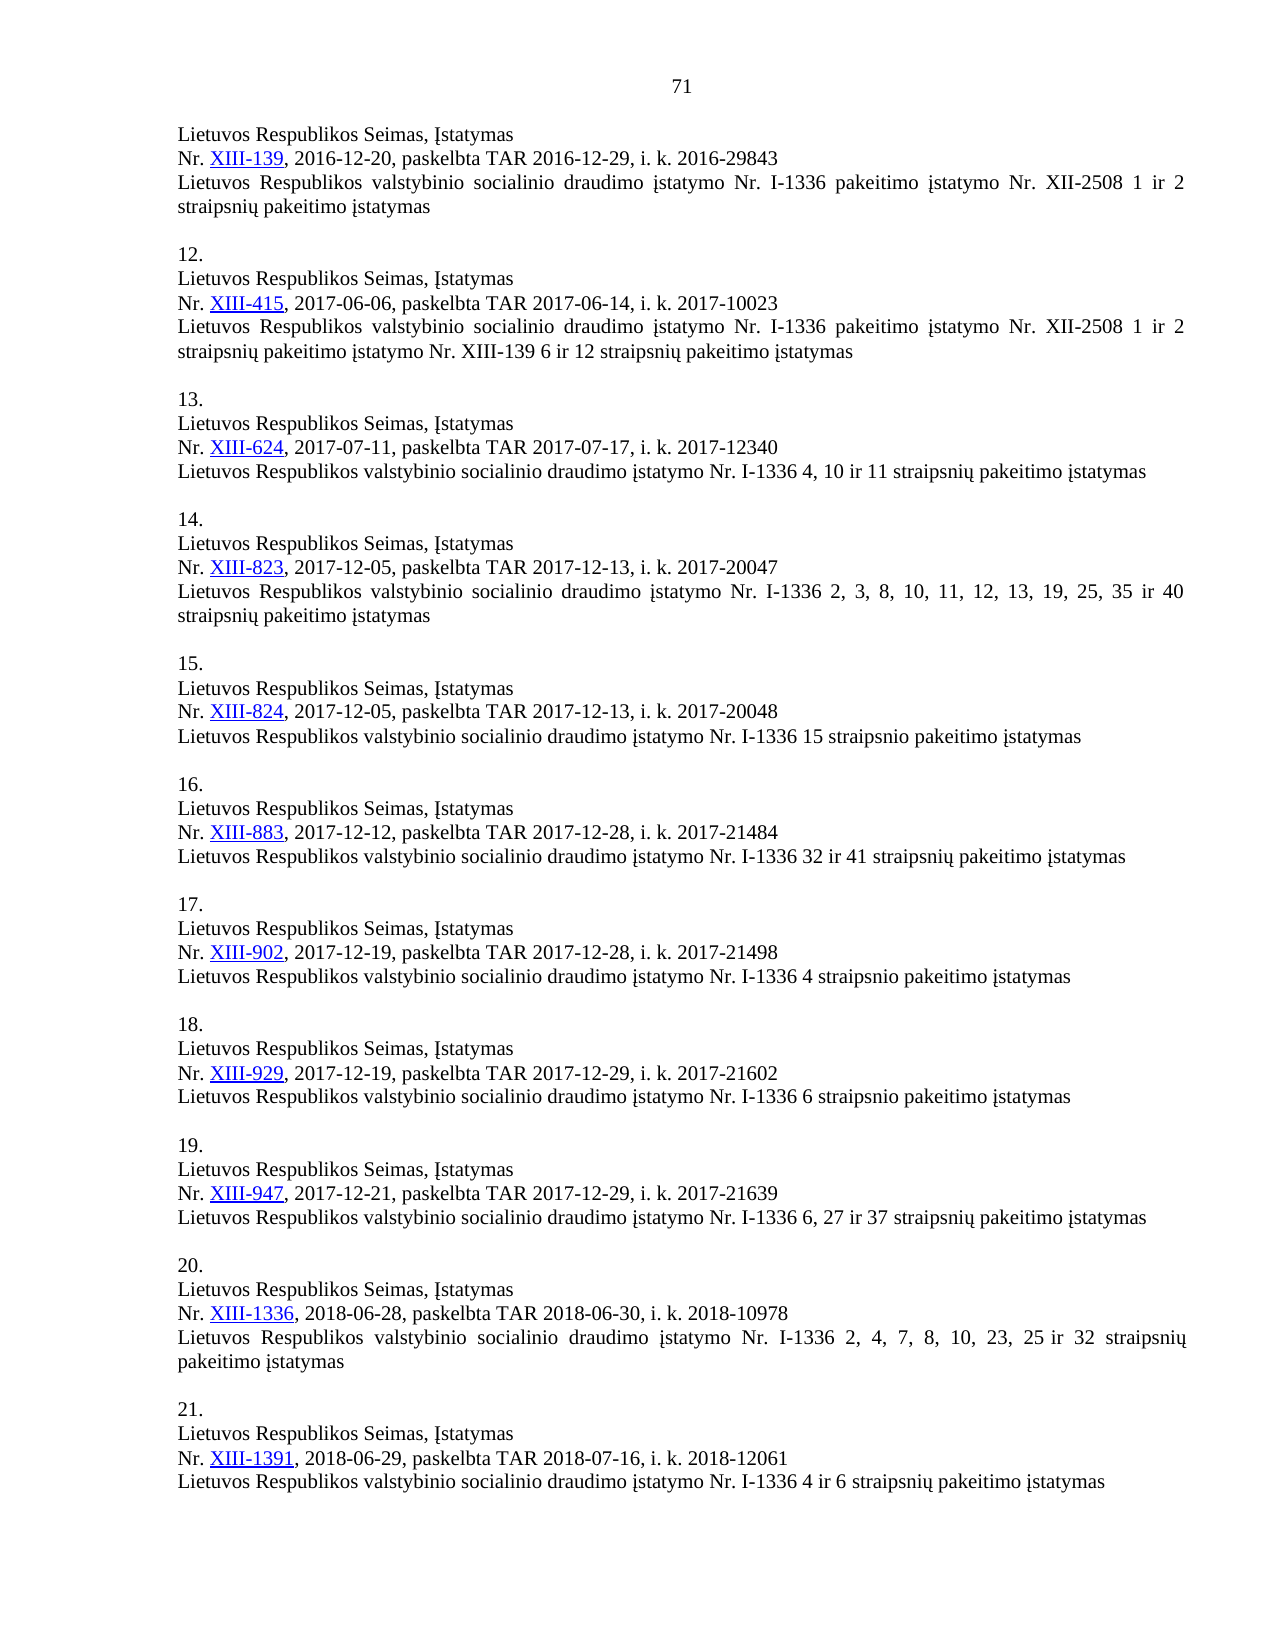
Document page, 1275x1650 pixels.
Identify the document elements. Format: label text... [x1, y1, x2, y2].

text Nr. XIII-902, 2017-12-19, paskelbta TAR 2017-12-28, i. k. 2017-21498 [177, 940, 1186, 964]
text Lietuvos Respublikos Seimas, Įstatymas [177, 1421, 1186, 1445]
text Lietuvos Respublikos valstybinio socialinio draudimo įstatymo Nr. I-1336 6, 27 ir 37 straipsnių pakeitimo įstatymas [177, 1205, 1186, 1229]
text Nr. XIII-824, 2017-12-05, paskelbta TAR 2017-12-13, i. k. 2017-20048 [177, 699, 1186, 723]
text Lietuvos Respublikos Seimas, Įstatymas [177, 1277, 1186, 1301]
text Nr. XIII-823, 2017-12-05, paskelbta TAR 2017-12-13, i. k. 2017-20047 [177, 555, 1186, 579]
text Nr. XIII-883, 2017-12-12, paskelbta TAR 2017-12-28, i. k. 2017-21484 [177, 820, 1186, 844]
text Nr. XIII-1391, 2018-06-29, paskelbta TAR 2018-07-16, i. k. 2018-12061 [177, 1445, 1186, 1469]
text Lietuvos Respublikos valstybinio socialinio draudimo įstatymo Nr. I-1336 4 ir 6 straipsnių pakeitimo įstatymas [177, 1469, 1186, 1493]
text 16. [177, 772, 1186, 796]
text 17. [177, 892, 1186, 916]
text Lietuvos Respublikos Seimas, Įstatymas [177, 1036, 1186, 1060]
text Nr. XIII-947, 2017-12-21, paskelbta TAR 2017-12-29, i. k. 2017-21639 [177, 1181, 1186, 1205]
text Lietuvos Respublikos Seimas, Įstatymas [177, 1157, 1186, 1181]
text Lietuvos Respublikos Seimas, Įstatymas [177, 411, 1186, 435]
text Lietuvos Respublikos Seimas, Įstatymas [177, 916, 1186, 940]
text Lietuvos Respublikos Seimas, Įstatymas [177, 796, 1186, 820]
text Lietuvos Respublikos Seimas, Įstatymas [177, 266, 1186, 290]
text Lietuvos Respublikos valstybinio socialinio draudimo įstatymo Nr. I-1336 4 straipsnio pakeitimo įstatymas [177, 964, 1186, 988]
text Lietuvos Respublikos valstybinio socialinio draudimo įstatymo Nr. I-1336 4, 10 ir 11 straipsnių pakeitimo įstatymas [177, 459, 1186, 483]
text 19. [177, 1133, 1186, 1157]
text Lietuvos Respublikos valstybinio socialinio draudimo įstatymo Nr. I-1336 2, 3, 8, 10, 11, 12, 13, 19, 25, 35 ir 40 straipsnių pakeitimo įstatymas [177, 579, 1186, 627]
text Lietuvos Respublikos valstybinio socialinio draudimo įstatymo Nr. I-1336 2, 4, 7, 8, 10, 23, 25 ir 32 straipsnių pakeitimo įstatymas [177, 1325, 1186, 1373]
text Lietuvos Respublikos valstybinio socialinio draudimo įstatymo Nr. I-1336 pakeitimo įstatymo Nr. XII-2508 1 ir 2 straipsnių pakeitimo įstatymo Nr. XIII-139 6 ir 12 straipsnių pakeitimo įstatymas [177, 314, 1186, 363]
text Nr. XIII-415, 2017-06-06, paskelbta TAR 2017-06-14, i. k. 2017-10023 [177, 290, 1186, 314]
text 12. [177, 242, 1186, 266]
text Lietuvos Respublikos valstybinio socialinio draudimo įstatymo Nr. I-1336 15 straipsnio pakeitimo įstatymas [177, 723, 1186, 748]
text 20. [177, 1253, 1186, 1277]
text 14. [177, 507, 1186, 531]
text Lietuvos Respublikos Seimas, Įstatymas [177, 675, 1186, 699]
text 15. [177, 651, 1186, 675]
text Nr. XIII-929, 2017-12-19, paskelbta TAR 2017-12-29, i. k. 2017-21602 [177, 1060, 1186, 1084]
text Lietuvos Respublikos valstybinio socialinio draudimo įstatymo Nr. I-1336 pakeitimo įstatymo Nr. XII-2508 1 ir 2 straipsnių pakeitimo įstatymas [177, 170, 1186, 218]
text 18. [177, 1012, 1186, 1036]
text Lietuvos Respublikos Seimas, Įstatymas [177, 531, 1186, 555]
text Nr. XIII-139, 2016-12-20, paskelbta TAR 2016-12-29, i. k. 2016-29843 [177, 146, 1186, 170]
text Lietuvos Respublikos valstybinio socialinio draudimo įstatymo Nr. I-1336 32 ir 41 straipsnių pakeitimo įstatymas [177, 844, 1186, 868]
text Nr. XIII-1336, 2018-06-28, paskelbta TAR 2018-06-30, i. k. 2018-10978 [177, 1301, 1186, 1325]
text Nr. XIII-624, 2017-07-11, paskelbta TAR 2017-07-17, i. k. 2017-12340 [177, 435, 1186, 459]
text 13. [177, 387, 1186, 411]
text Lietuvos Respublikos Seimas, Įstatymas [177, 122, 1186, 146]
text Lietuvos Respublikos valstybinio socialinio draudimo įstatymo Nr. I-1336 6 straipsnio pakeitimo įstatymas [177, 1084, 1186, 1108]
text 21. [177, 1397, 1186, 1421]
